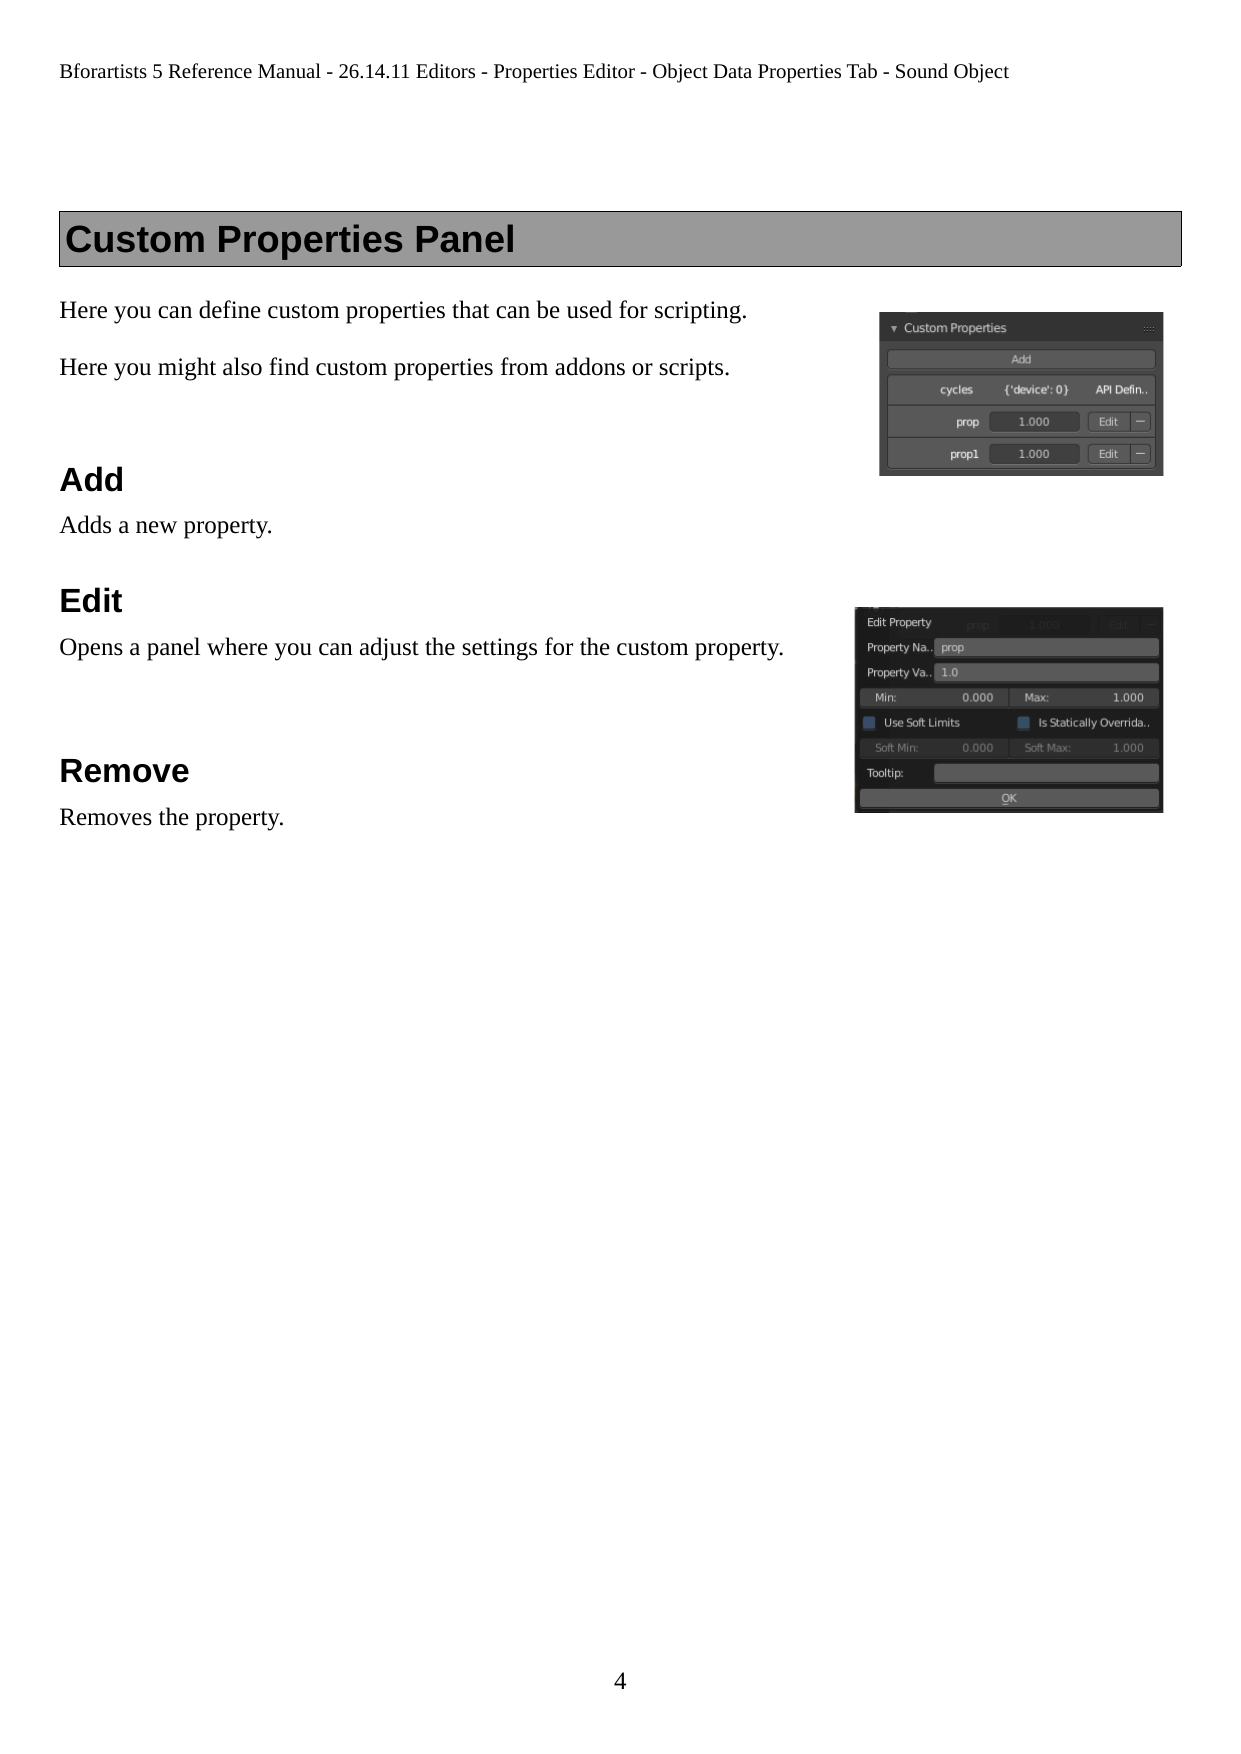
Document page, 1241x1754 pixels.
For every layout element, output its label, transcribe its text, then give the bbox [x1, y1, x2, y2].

text Here you can define custom properties that can be used for scripting. [59, 295, 1181, 323]
table_header Custom Properties Panel [60, 212, 1181, 266]
subtitle Edit [59, 580, 1181, 619]
picture [854, 607, 1164, 813]
text Opens a panel where you can adjust the settings for the custom property. [59, 632, 854, 660]
text Adds a new property. [59, 511, 1181, 539]
text Here you might also find custom properties from addons or scripts. [59, 352, 879, 381]
text Removes the property. [59, 802, 1181, 830]
subtitle Add [59, 459, 1181, 498]
picture [879, 312, 1164, 476]
subtitle [1164, 751, 1181, 789]
subtitle Remove [59, 751, 854, 789]
